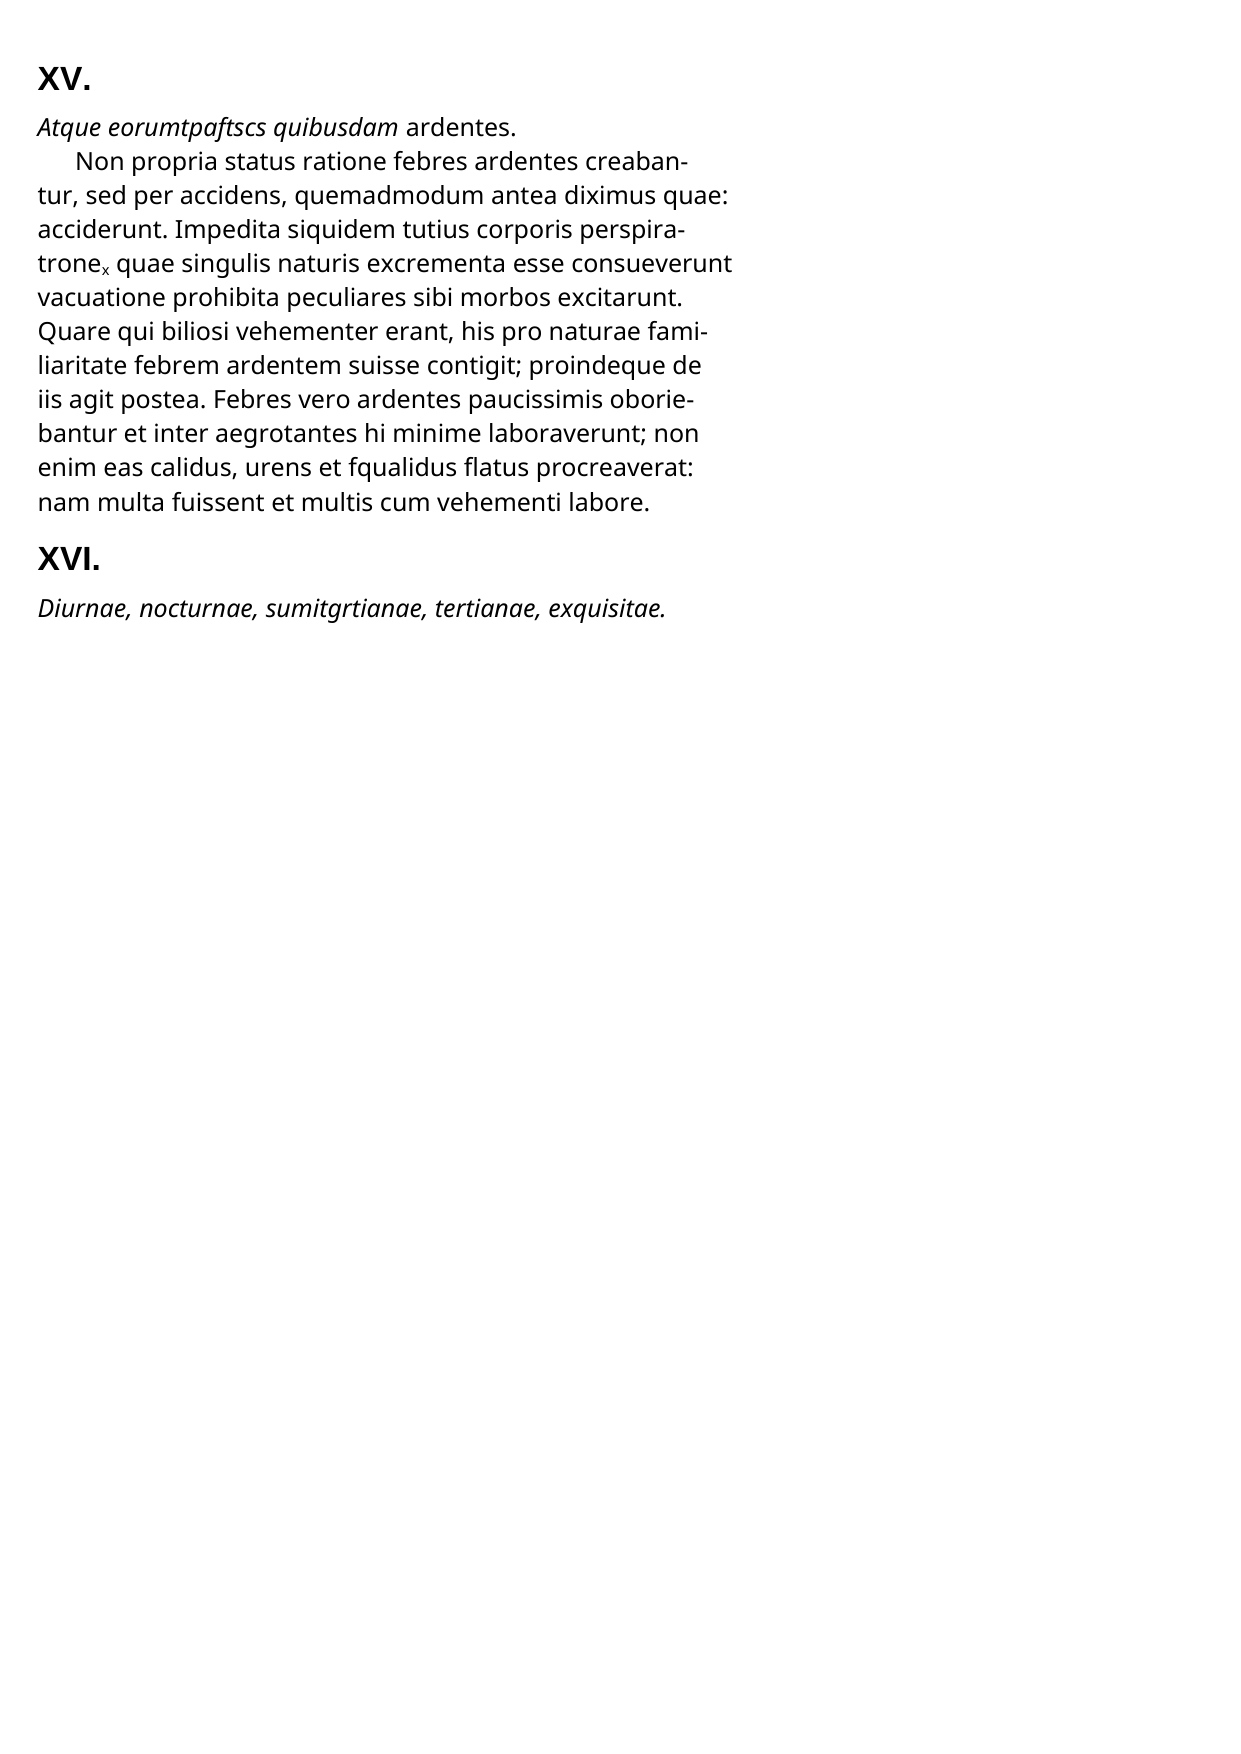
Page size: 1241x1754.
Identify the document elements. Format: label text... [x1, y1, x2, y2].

text Atque eorumtpaftscs quibusdam ardentes. [37, 109, 1203, 143]
subtitle XVI. [37, 539, 1203, 578]
subtitle XV. [37, 58, 1203, 97]
text Diurnae, nocturnae, sumitgrtianae, tertianae, exquisitae. [37, 590, 1203, 624]
text Non propria status ratione febres ardentes creaban- tur, sed per accidens, quemadmodum antea diximus quae: acciderunt. Impedita siquidem tutius corporis perspira- tronex quae singulis naturis excrementa esse consueverunt vacuatione prohibita peculiares sibi morbos excitarunt. Quare qui biliosi vehementer erant, his pro naturae fami- liaritate febrem ardentem suisse contigit; proindeque de iis agit postea. Febres vero ardentes paucissimis oborie- bantur et inter aegrotantes hi minime laboraverunt; non enim eas calidus, urens et fqualidus flatus procreaverat: nam multa fuissent et multis cum vehementi labore. [37, 143, 1203, 518]
